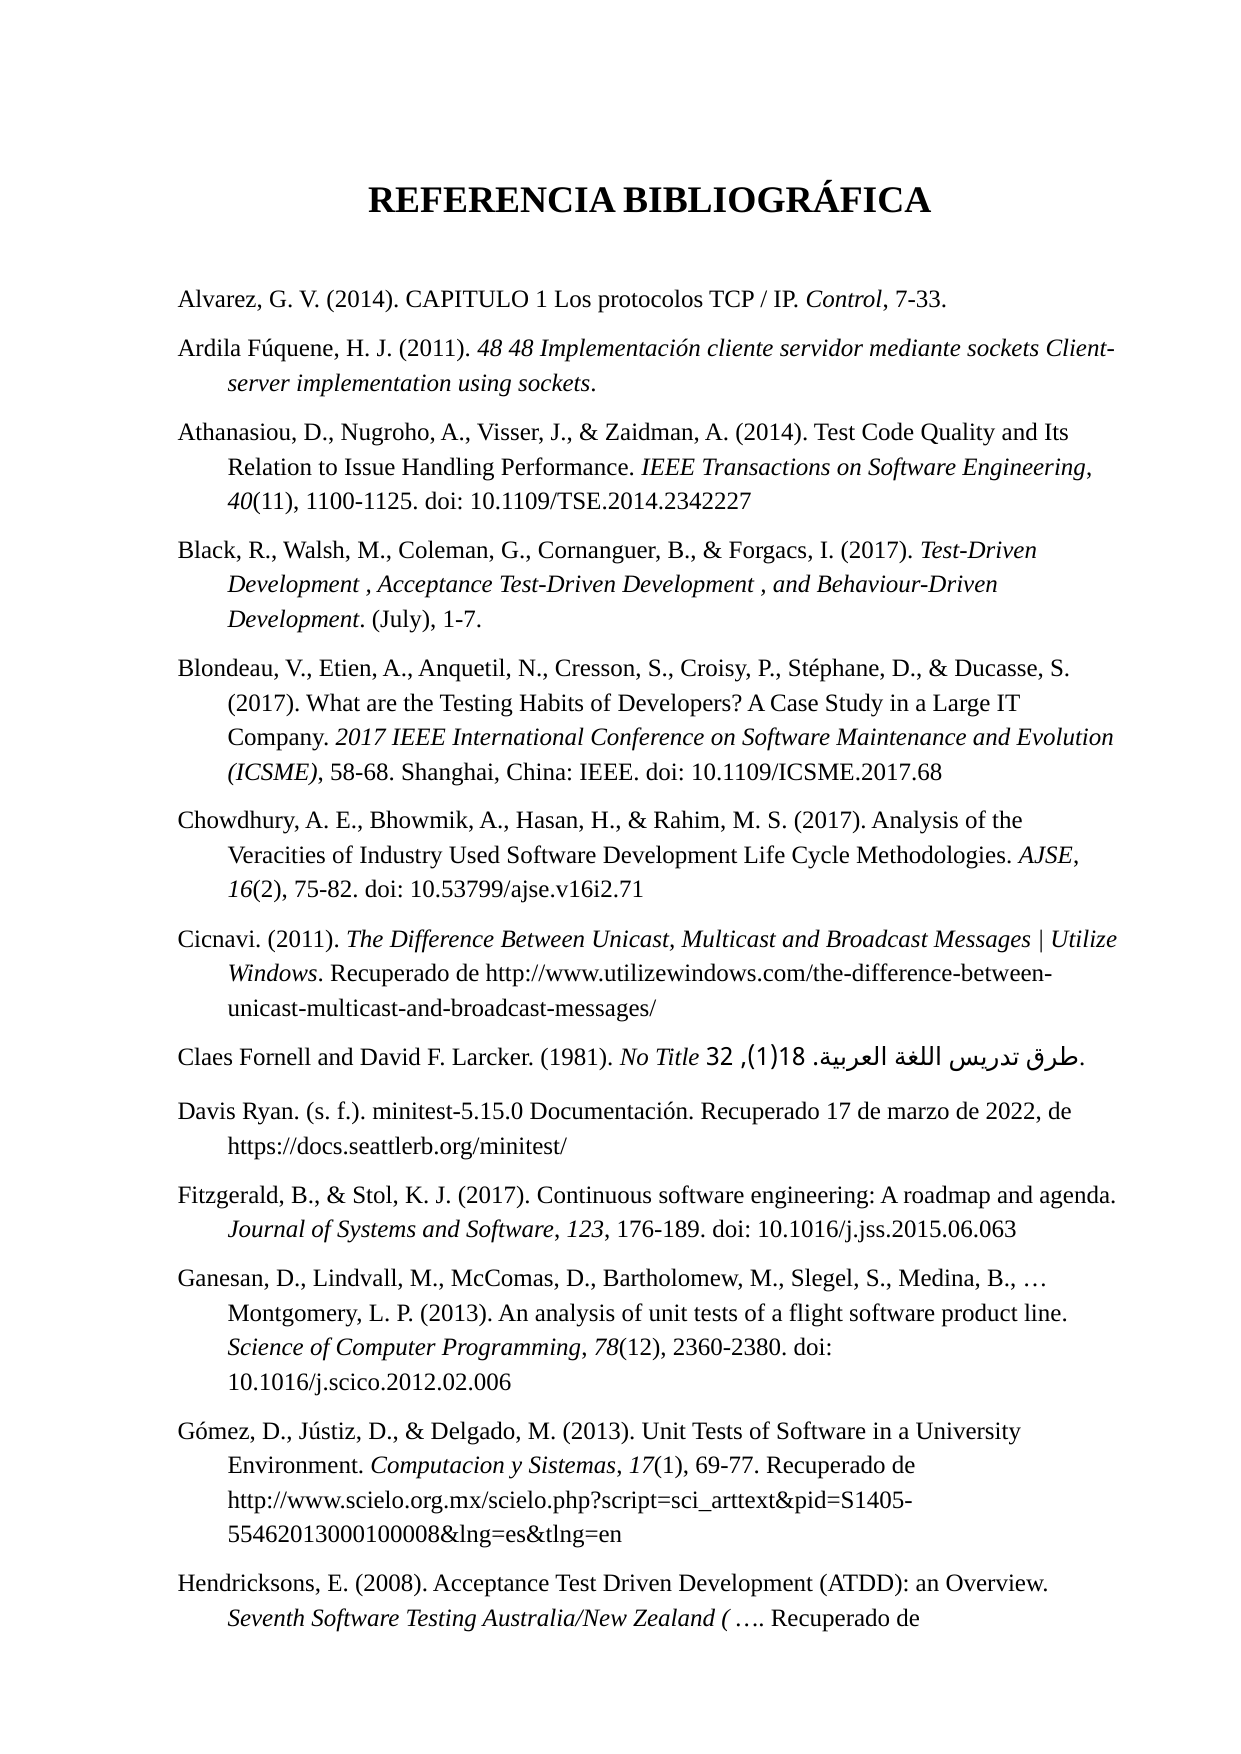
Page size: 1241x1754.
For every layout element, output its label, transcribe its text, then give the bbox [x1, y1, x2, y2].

text Athanasiou, D., Nugroho, A., Visser, J., & Zaidman, A. (2014). Test Code Quality and Its Relation to Issue Handling Performance. IEEE Transactions on Software Engineering, 40(11), 1100-1125. doi: 10.1109/TSE.2014.2342227 [177, 417, 1122, 515]
text Alvarez, G. V. (2014). CAPITULO 1 Los protocolos TCP / IP. Control, 7-33. [177, 284, 1122, 313]
text Cicnavi. (2011). The Difference Between Unicast, Multicast and Broadcast Messages | Utilize Windows. Recuperado de http://www.utilizewindows.com/the-difference-between-unicast-multicast-and-broadcast-messages/ [177, 924, 1122, 1021]
text Ganesan, D., Lindvall, M., McComas, D., Bartholomew, M., Slegel, S., Medina, B., … Montgomery, L. P. (2013). An analysis of unit tests of a flight software product line. Science of Computer Programming, 78(12), 2360-2380. doi: 10.1016/j.scico.2012.02.006 [177, 1263, 1122, 1396]
text Fitzgerald, B., & Stol, K. J. (2017). Continuous software engineering: A roadmap and agenda. Journal of Systems and Software, 123, 176-189. doi: 10.1016/j.jss.2015.06.063 [177, 1180, 1122, 1243]
text Davis Ryan. (s. f.). minitest-5.15.0 Documentación. Recuperado 17 de marzo de 2022, de https://docs.seattlerb.org/minitest/ [177, 1096, 1122, 1160]
text Claes Fornell and David F. Larcker. (1981). No Title طرق تدريس اللغة العربية. 18(1), 32. [177, 1042, 1122, 1075]
text Chowdhury, A. E., Bhowmik, A., Hasan, H., & Rahim, M. S. (2017). Analysis of the Veracities of Industry Used Software Development Life Cycle Methodologies. AJSE, 16(2), 75-82. doi: 10.53799/ajse.v16i2.71 [177, 806, 1122, 903]
text Ardila Fúquene, H. J. (2011). 48 48 Implementación cliente servidor mediante sockets Client-server implementation using sockets. [177, 333, 1122, 397]
text Blondeau, V., Etien, A., Anquetil, N., Cresson, S., Croisy, P., Stéphane, D., & Ducasse, S. (2017). What are the Testing Habits of Developers? A Case Study in a Large IT Company. 2017 IEEE International Conference on Software Maintenance and Evolution (ICSME), 58-68. Shanghai, China: IEEE. doi: 10.1109/ICSME.2017.68 [177, 653, 1122, 785]
text Gómez, D., Jústiz, D., & Delgado, M. (2013). Unit Tests of Software in a University Environment. Computacion y Sistemas, 17(1), 69-77. Recuperado de http://www.scielo.org.mx/scielo.php?script=sci_arttext&pid=S1405-55462013000100008&lng=es&tlng=en [177, 1416, 1122, 1548]
list Referencia Bibliográfica [177, 177, 1122, 220]
text Hendricksons, E. (2008). Acceptance Test Driven Development (ATDD): an Overview. Seventh Software Testing Australia/New Zealand ( …. Recuperado de [177, 1568, 1122, 1632]
text Black, R., Walsh, M., Coleman, G., Cornanguer, B., & Forgacs, I. (2017). Test-Driven Development , Acceptance Test-Driven Development , and Behaviour-Driven Development. (July), 1-7. [177, 535, 1122, 633]
